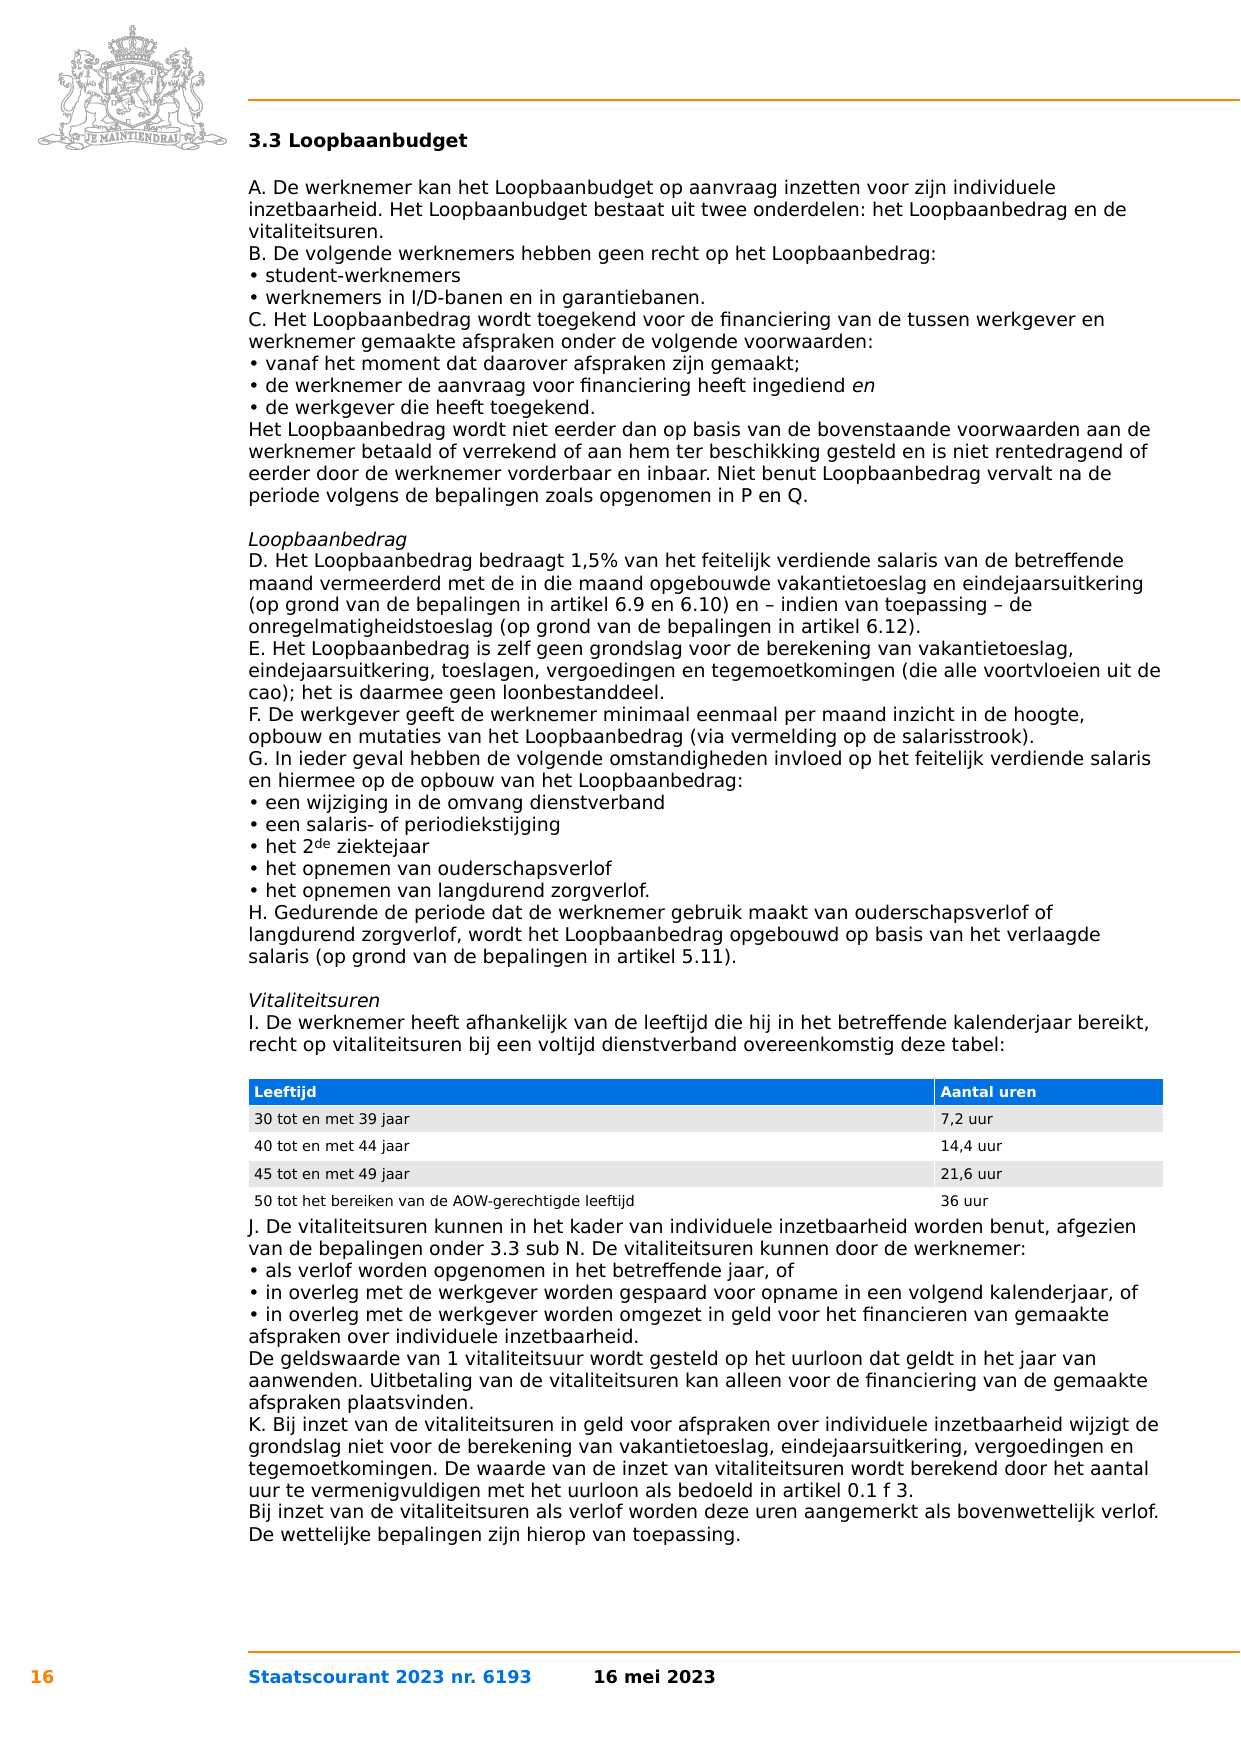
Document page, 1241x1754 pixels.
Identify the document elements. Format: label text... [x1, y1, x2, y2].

text De geldswaarde van 1 vitaliteitsuur wordt gesteld op het uurloon dat geldt in het jaar van aanwenden. Uitbetaling van de vitaliteitsuren kan alleen voor de financiering van de gemaakte afspraken plaatsvinden. [248, 1348, 1163, 1413]
table_cell 45 tot en met 49 jaar [249, 1161, 934, 1187]
text K. Bij inzet van de vitaliteitsuren in geld voor afspraken over individuele inzetbaarheid wijzigt de grondslag niet voor de berekening van vakantietoeslag, eindejaarsuitkering, vergoedingen en tegemoetkomingen. De waarde van de inzet van vitaliteitsuren wordt berekend door het aantal uur te vermenigvuldigen met het uurloon als bedoeld in artikel 0.1 f 3. [248, 1413, 1163, 1501]
text • werknemers in I/D-banen en in garantiebanen. [248, 287, 1163, 309]
text • in overleg met de werkgever worden gespaard voor opname in een volgend kalenderjaar, of [248, 1282, 1163, 1304]
text • een salaris- of periodiekstijging [248, 814, 1163, 836]
text C. Het Loopbaanbedrag wordt toegekend voor de financiering van de tussen werkgever en werknemer gemaakte afspraken onder de volgende voorwaarden: [248, 309, 1163, 353]
subtitle 3.3 Loopbaanbudget [248, 130, 1163, 152]
table_cell 36 uur [935, 1188, 1163, 1215]
text • student-werknemers [248, 265, 1163, 287]
text E. Het Loopbaanbedrag is zelf geen grondslag voor de berekening van vakantietoeslag, eindejaarsuitkering, toeslagen, vergoedingen en tegemoetkomingen (die alle voortvloeien uit de cao); het is daarmee geen loonbestanddeel. [248, 638, 1163, 704]
text • de werknemer de aanvraag voor financiering heeft ingediend en [248, 375, 1163, 397]
table_header Aantal uren [935, 1079, 1163, 1105]
text D. Het Loopbaanbedrag bedraagt 1,5% van het feitelijk verdiende salaris van de betreffende maand vermeerderd met de in die maand opgebouwde vakantietoeslag en eindejaarsuitkering (op grond van de bepalingen in artikel 6.9 en 6.10) en – indien van toepassing – de onregelmatigheidstoeslag (op grond van de bepalingen in artikel 6.12). [248, 550, 1163, 638]
table_cell 30 tot en met 39 jaar [249, 1106, 934, 1132]
text • het opnemen van langdurend zorgverlof. [248, 880, 1163, 902]
text A. De werknemer kan het Loopbaanbudget op aanvraag inzetten voor zijn individuele inzetbaarheid. Het Loopbaanbudget bestaat uit twee onderdelen: het Loopbaanbedrag en de vitaliteitsuren. [248, 177, 1163, 243]
table_cell 40 tot en met 44 jaar [249, 1134, 934, 1160]
subtitle Loopbaanbedrag [248, 528, 1163, 550]
text H. Gedurende de periode dat de werknemer gebruik maakt van ouderschapsverlof of langdurend zorgverlof, wordt het Loopbaanbedrag opgebouwd op basis van het verlaagde salaris (op grond van de bepalingen in artikel 5.11). [248, 902, 1163, 968]
text • vanaf het moment dat daarover afspraken zijn gemaakt; [248, 353, 1163, 375]
text • de werkgever die heeft toegekend. [248, 397, 1163, 419]
table_cell 14,4 uur [935, 1134, 1163, 1160]
text B. De volgende werknemers hebben geen recht op het Loopbaanbedrag: [248, 243, 1163, 265]
text F. De werkgever geeft de werknemer minimaal eenmaal per maand inzicht in de hoogte, opbouw en mutaties van het Loopbaanbedrag (via vermelding op de salarisstrook). [248, 704, 1163, 748]
text • een wijziging in de omvang dienstverband [248, 792, 1163, 814]
text Bij inzet van de vitaliteitsuren als verlof worden deze uren aangemerkt als bovenwettelijk verlof. De wettelijke bepalingen zijn hierop van toepassing. [248, 1501, 1163, 1545]
text • het 2de ziektejaar [248, 836, 1163, 858]
text I. De werknemer heeft afhankelijk van de leeftijd die hij in het betreffende kalenderjaar bereikt, recht op vitaliteitsuren bij een voltijd dienstverband overeenkomstig deze tabel: [248, 1012, 1163, 1056]
picture [38, 25, 227, 150]
text • het opnemen van ouderschapsverlof [248, 858, 1163, 880]
table_cell 21,6 uur [935, 1161, 1163, 1187]
table_cell 50 tot het bereiken van de AOW-gerechtigde leeftijd [249, 1188, 934, 1215]
text G. In ieder geval hebben de volgende omstandigheden invloed op het feitelijk verdiende salaris en hiermee op de opbouw van het Loopbaanbedrag: [248, 748, 1163, 792]
subtitle Vitaliteitsuren [248, 990, 1163, 1012]
text J. De vitaliteitsuren kunnen in het kader van individuele inzetbaarheid worden benut, afgezien van de bepalingen onder 3.3 sub N. De vitaliteitsuren kunnen door de werknemer: [248, 1216, 1163, 1260]
text • als verlof worden opgenomen in het betreffende jaar, of [248, 1260, 1163, 1282]
table_cell 7,2 uur [935, 1106, 1163, 1132]
text • in overleg met de werkgever worden omgezet in geld voor het financieren van gemaakte afspraken over individuele inzetbaarheid. [248, 1304, 1163, 1348]
table_header Leeftijd [249, 1079, 934, 1105]
text Het Loopbaanbedrag wordt niet eerder dan op basis van de bovenstaande voorwaarden aan de werknemer betaald of verrekend of aan hem ter beschikking gesteld en is niet rentedragend of eerder door de werknemer vorderbaar en inbaar. Niet benut Loopbaanbedrag vervalt na de periode volgens de bepalingen zoals opgenomen in P en Q. [248, 419, 1163, 507]
